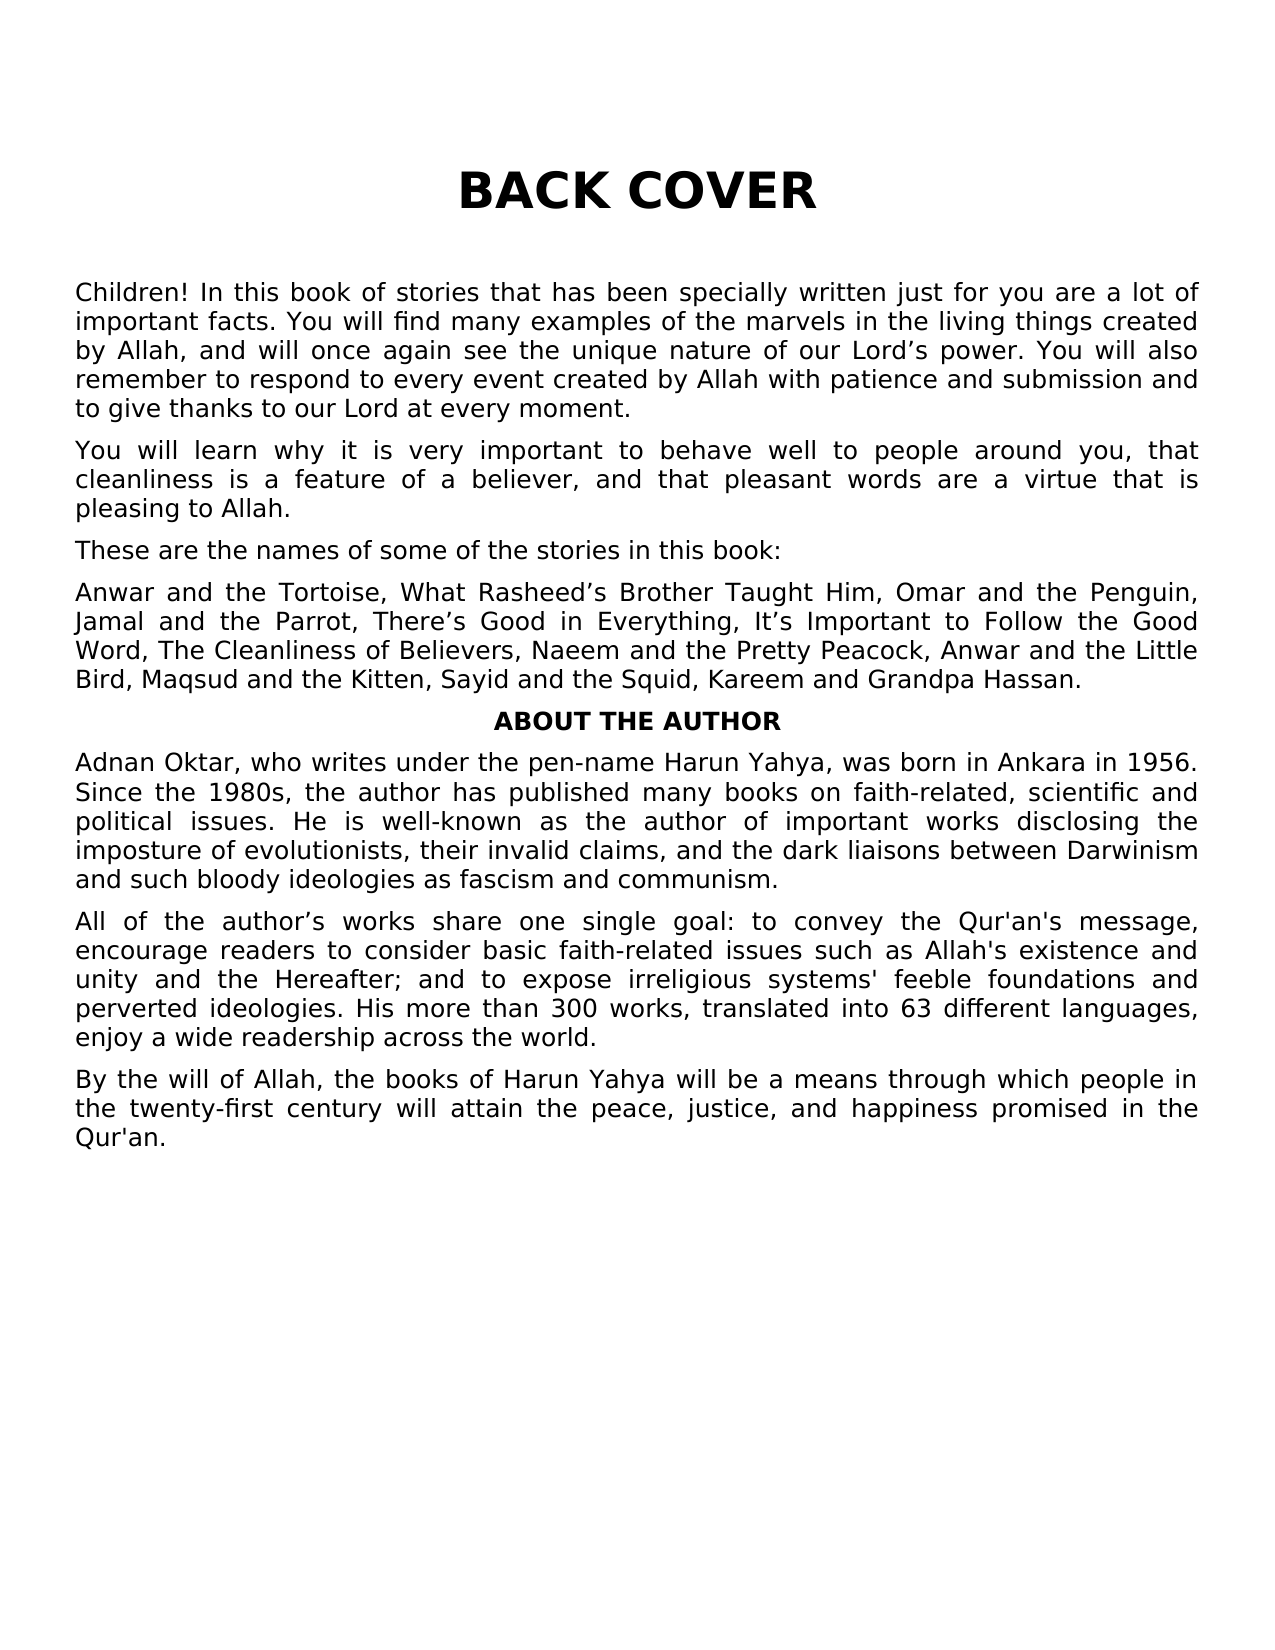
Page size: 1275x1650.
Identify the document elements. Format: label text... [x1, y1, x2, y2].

subtitle BACK COVER [75, 162, 1200, 221]
text ABOUT THE AUTHOR [75, 707, 1200, 736]
text By the will of Allah, the books of Harun Yahya will be a means through which people in the twenty-first century will attain the peace, justice, and happiness promised in the Qur'an. [75, 1065, 1200, 1153]
text Adnan Oktar, who writes under the pen-name Harun Yahya, was born in Ankara in 1956. Since the 1980s, the author has published many books on faith-related, scientific and political issues. He is well-known as the author of important works disclosing the imposture of evolutionists, their invalid claims, and the dark liaisons between Darwinism and such bloody ideologies as fascism and communism. [75, 749, 1200, 894]
text These are the names of some of the stories in this book: [75, 536, 1200, 565]
text Children! In this book of stories that has been specially written just for you are a lot of important facts. You will find many examples of the marvels in the living things created by Allah, and will once again see the unique nature of our Lord’s power. You will also remember to respond to every event created by Allah with patience and submission and to give thanks to our Lord at every moment. [75, 278, 1200, 424]
text You will learn why it is very important to behave well to people around you, that cleanliness is a feature of a believer, and that pleasant words are a virtue that is pleasing to Allah. [75, 436, 1200, 524]
text All of the author’s works share one single goal: to convey the Qur'an's message, encourage readers to consider basic faith-related issues such as Allah's existence and unity and the Hereafter; and to expose irreligious systems' feeble foundations and perverted ideologies. His more than 300 works, translated into 63 different languages, enjoy a wide readership across the world. [75, 907, 1200, 1053]
text Anwar and the Tortoise, What Rasheed’s Brother Taught Him, Omar and the Penguin, Jamal and the Parrot, There’s Good in Everything, It’s Important to Follow the Good Word, The Cleanliness of Believers, Naeem and the Pretty Peacock, Anwar and the Little Bird, Maqsud and the Kitten, Sayid and the Squid, Kareem and Grandpa Hassan. [75, 578, 1200, 694]
